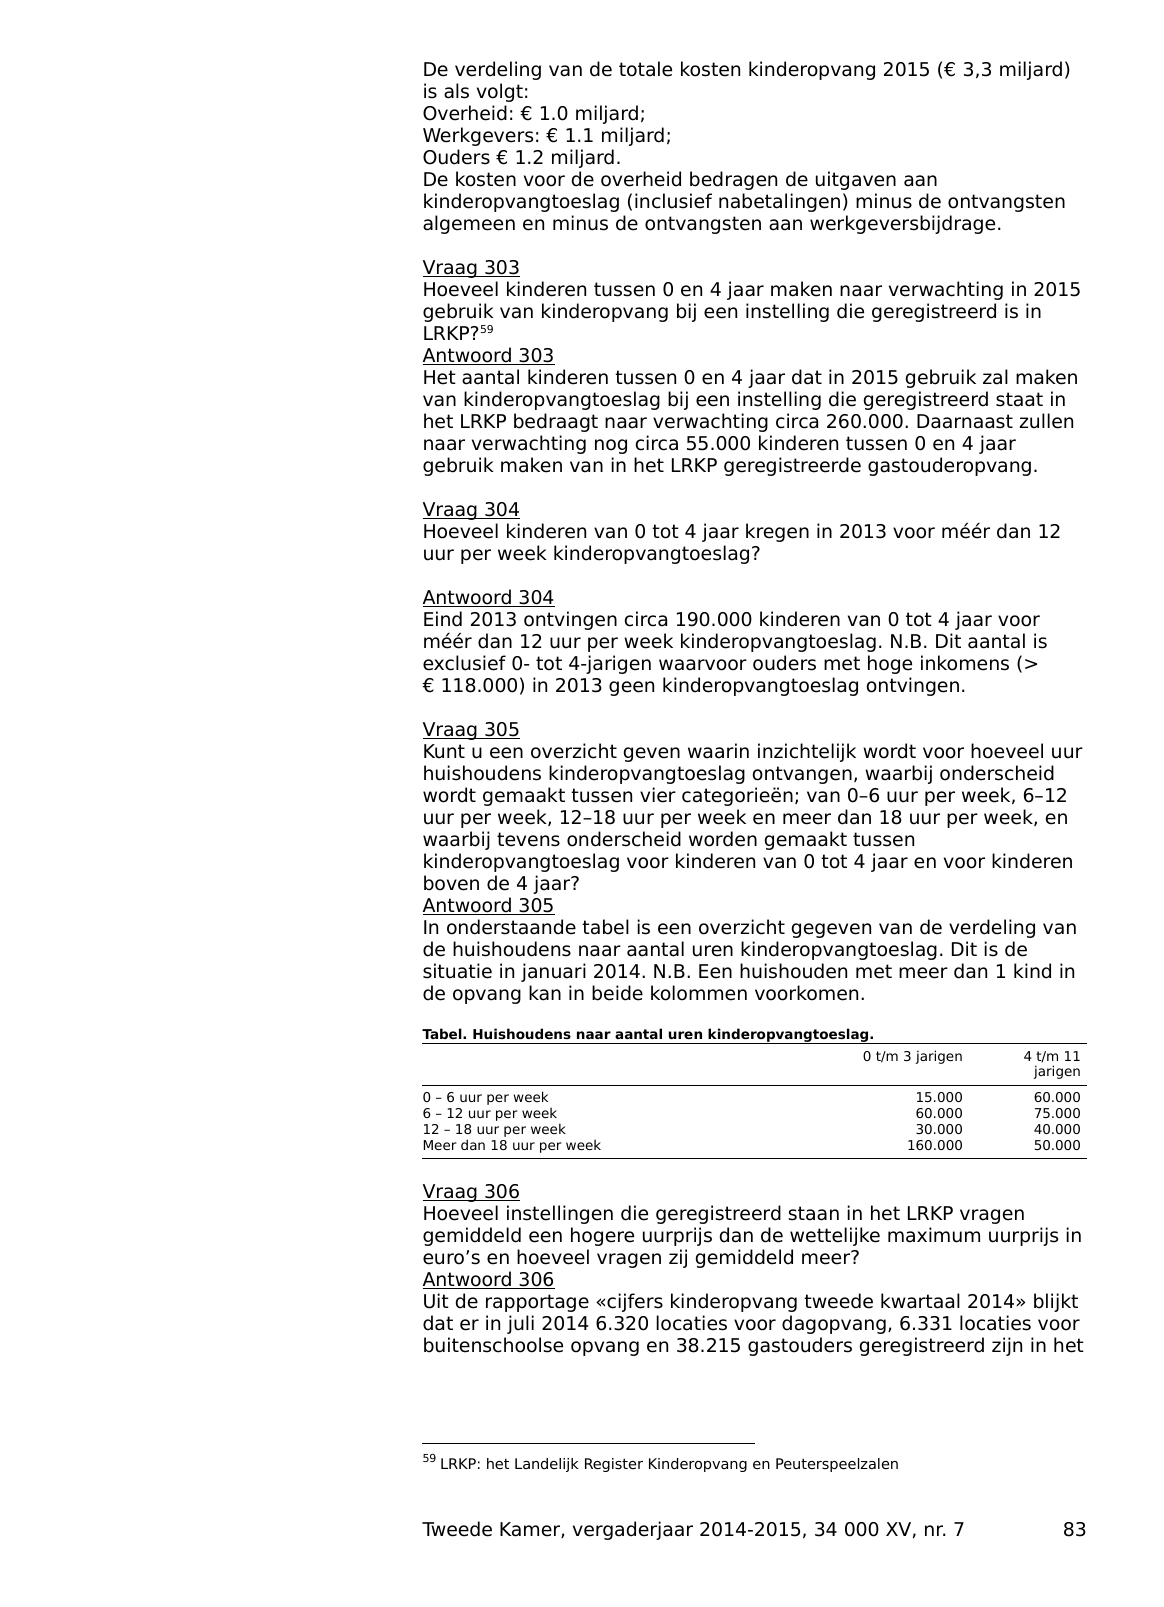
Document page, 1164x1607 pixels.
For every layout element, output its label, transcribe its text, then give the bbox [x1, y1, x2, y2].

text Hoeveel kinderen tussen 0 en 4 jaar maken naar verwachting in 2015 gebruik van kinderopvang bij een instelling die geregistreerd is in LRKP? [422, 279, 1087, 345]
table_cell 60.000 [969, 1086, 1087, 1106]
text De verdeling van de totale kosten kinderopvang 2015 (€ 3,3 miljard) is als volgt: [422, 59, 1087, 103]
table_cell 0 t/m 3 jarigen [850, 1044, 968, 1084]
text Antwoord 306 [422, 1269, 1087, 1291]
text Antwoord 303 [422, 345, 1087, 367]
text Werkgevers: € 1.1 miljard; [422, 125, 1087, 147]
text Antwoord 305 [422, 895, 1087, 917]
table_cell 60.000 [850, 1106, 968, 1122]
table_cell 40.000 [969, 1122, 1087, 1137]
text In onderstaande tabel is een overzicht gegeven van de verdeling van de huishoudens naar aantal uren kinderopvangtoeslag. Dit is de situatie in januari 2014. N.B. Een huishouden met meer dan 1 kind in de opvang kan in beide kolommen voorkomen. [422, 917, 1087, 1005]
table_cell 75.000 [969, 1106, 1087, 1122]
table_cell 12 – 18 uur per week [422, 1122, 850, 1137]
table_cell 30.000 [850, 1122, 968, 1137]
table_cell 6 – 12 uur per week [422, 1106, 850, 1122]
text Kunt u een overzicht geven waarin inzichtelijk wordt voor hoeveel uur huishoudens kinderopvangtoeslag ontvangen, waarbij onderscheid wordt gemaakt tussen vier categorieën; van 0–6 uur per week, 6–12 uur per week, 12–18 uur per week en meer dan 18 uur per week, en waarbij tevens onderscheid worden gemaakt tussen kinderopvangtoeslag voor kinderen van 0 tot 4 jaar en voor kinderen boven de 4 jaar? [422, 741, 1087, 895]
table_cell 160.000 [850, 1138, 968, 1158]
table_cell Meer dan 18 uur per week [422, 1138, 850, 1158]
text Vraag 304 [422, 499, 1087, 521]
text Overheid: € 1.0 miljard; [422, 103, 1087, 125]
text Uit de rapportage «cijfers kinderopvang tweede kwartaal 2014» blijkt dat er in juli 2014 6.320 locaties voor dagopvang, 6.331 locaties voor buitenschoolse opvang en 38.215 gastouders geregistreerd zijn in het [422, 1291, 1087, 1357]
text Vraag 303 [422, 257, 1087, 279]
text Vraag 306 [422, 1181, 1087, 1203]
table_cell 4 t/m 11 jarigen [969, 1044, 1087, 1084]
text LRKP: het Landelijk Register Kinderopvang en Peuterspeelzalen [422, 1452, 1087, 1474]
text Eind 2013 ontvingen circa 190.000 kinderen van 0 tot 4 jaar voor méér dan 12 uur per week kinderopvangtoeslag. N.B. Dit aantal is exclusief 0- tot 4-jarigen waarvoor ouders met hoge inkomens (> € 118.000) in 2013 geen kinderopvangtoeslag ontvingen. [422, 609, 1087, 697]
text Ouders € 1.2 miljard. [422, 147, 1087, 169]
table_cell 0 – 6 uur per week [422, 1086, 850, 1106]
text Antwoord 304 [422, 587, 1087, 609]
text Vraag 305 [422, 719, 1087, 741]
text De kosten voor de overheid bedragen de uitgaven aan kinderopvangtoeslag (inclusief nabetalingen) minus de ontvangsten algemeen en minus de ontvangsten aan werkgeversbijdrage. [422, 169, 1087, 235]
text Hoeveel instellingen die geregistreerd staan in het LRKP vragen gemiddeld een hogere uurprijs dan de wettelijke maximum uurprijs in euro’s en hoeveel vragen zij gemiddeld meer? [422, 1203, 1087, 1269]
table_cell 50.000 [969, 1138, 1087, 1158]
text Het aantal kinderen tussen 0 en 4 jaar dat in 2015 gebruik zal maken van kinderopvangtoeslag bij een instelling die geregistreerd staat in het LRKP bedraagt naar verwachting circa 260.000. Daarnaast zullen naar verwachting nog circa 55.000 kinderen tussen 0 en 4 jaar gebruik maken van in het LRKP geregistreerde gastouderopvang. [422, 367, 1087, 477]
table_cell 15.000 [850, 1086, 968, 1106]
text Hoeveel kinderen van 0 tot 4 jaar kregen in 2013 voor méér dan 12 uur per week kinderopvangtoeslag? [422, 521, 1087, 565]
table_header Tabel. Huishoudens naar aantal uren kinderopvangtoeslag. [422, 1027, 1087, 1043]
table_cell [422, 1044, 850, 1084]
